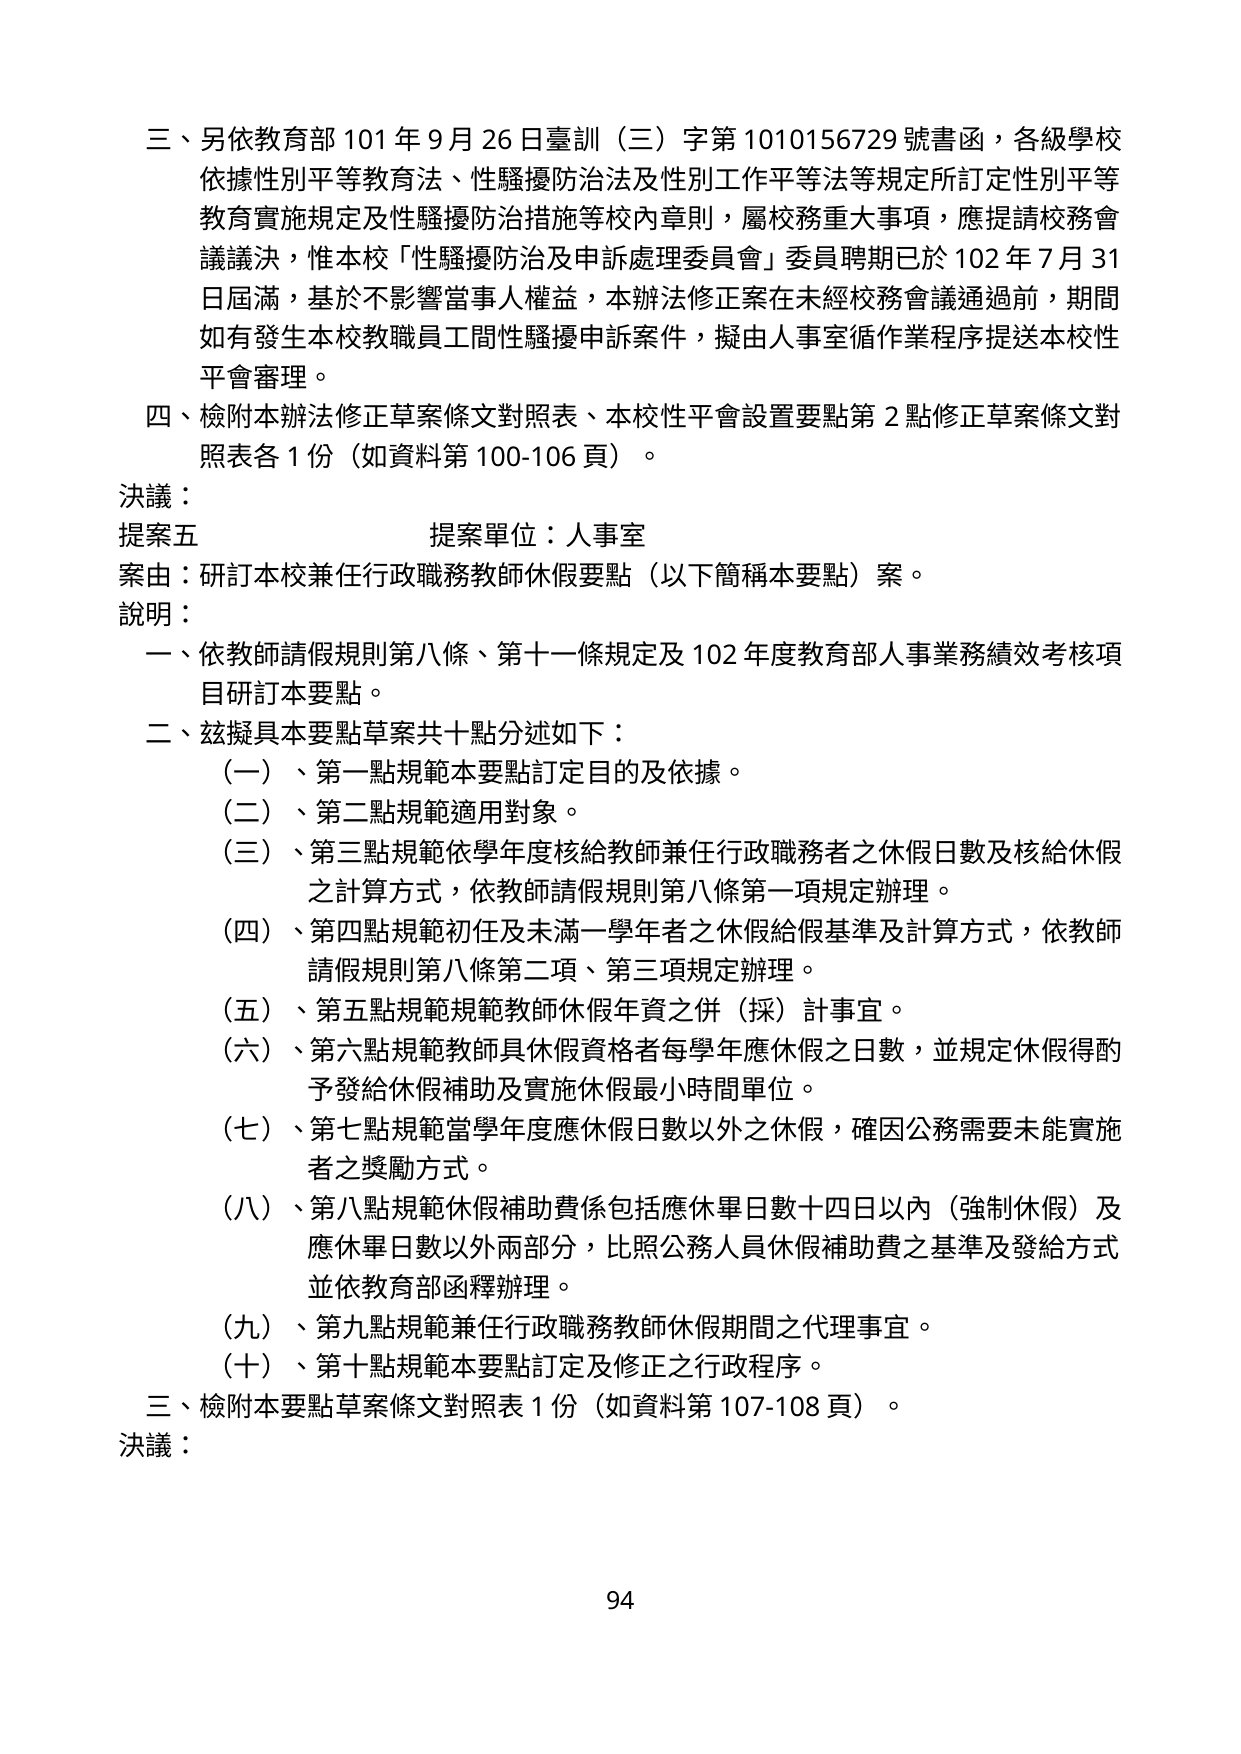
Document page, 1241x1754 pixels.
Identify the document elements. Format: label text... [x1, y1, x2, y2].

text （二）、第二點規範適用對象。 [207, 791, 1122, 830]
text 四、檢附本辦法修正草案條文對照表、本校性平會設置要點第2點修正草案條文對照表各1份（如資料第100-106頁）。 [145, 395, 1122, 474]
text 提案五 提案單位：人事室 [118, 514, 1122, 553]
text （八）、第八點規範休假補助費係包括應休畢日數十四日以內（強制休假）及應休畢日數以外兩部分，比照公務人員休假補助費之基準及發給方式，並依教育部函釋辦理。 [207, 1187, 1122, 1305]
text （五）、第五點規範規範教師休假年資之併（採）計事宜。 [207, 989, 1122, 1028]
text 三、另依教育部101年9月26日臺訓（三）字第1010156729號書函，各級學校依據性別平等教育法、性騷擾防治法及性別工作平等法等規定所訂定性別平等教育實施規定及性騷擾防治措施等校內章則，屬校務重大事項，應提請校務會議議決，惟本校「性騷擾防治及申訴處理委員會」委員聘期已於102年7月31日屆滿，基於不影響當事人權益，本辦法修正案在未經校務會議通過前，期間如有發生本校教職員工間性騷擾申訴案件，擬由人事室循作業程序提送本校性平會審理。 [145, 118, 1122, 395]
text 案由：研訂本校兼任行政職務教師休假要點（以下簡稱本要點）案。 [118, 553, 1122, 593]
text （六）、第六點規範教師具休假資格者每學年應休假之日數，並規定休假得酌予發給休假補助及實施休假最小時間單位。 [207, 1028, 1122, 1107]
text 二、玆擬具本要點草案共十點分述如下： [118, 712, 1122, 751]
text 決議： [118, 1424, 1122, 1464]
text （七）、第七點規範當學年度應休假日數以外之休假，確因公務需要未能實施者之獎勵方式。 [207, 1107, 1122, 1187]
text 一、依教師請假規則第八條、第十一條規定及102年度教育部人事業務績效考核項目研訂本要點。 [145, 632, 1122, 712]
text （十）、第十點規範本要點訂定及修正之行政程序。 [207, 1345, 1122, 1384]
text 三、檢附本要點草案條文對照表1份（如資料第107-108頁）。 [118, 1384, 1122, 1424]
text （三）、第三點規範依學年度核給教師兼任行政職務者之休假日數及核給休假之計算方式，依教師請假規則第八條第一項規定辦理。 [207, 830, 1122, 909]
text （九）、第九點規範兼任行政職務教師休假期間之代理事宜。 [207, 1305, 1122, 1345]
text （一）、第一點規範本要點訂定目的及依據。 [207, 751, 1122, 791]
text （四）、第四點規範初任及未滿一學年者之休假給假基準及計算方式，依教師請假規則第八條第二項、第三項規定辦理。 [207, 909, 1122, 989]
text 決議： [118, 474, 1122, 514]
text 說明： [118, 593, 1122, 632]
